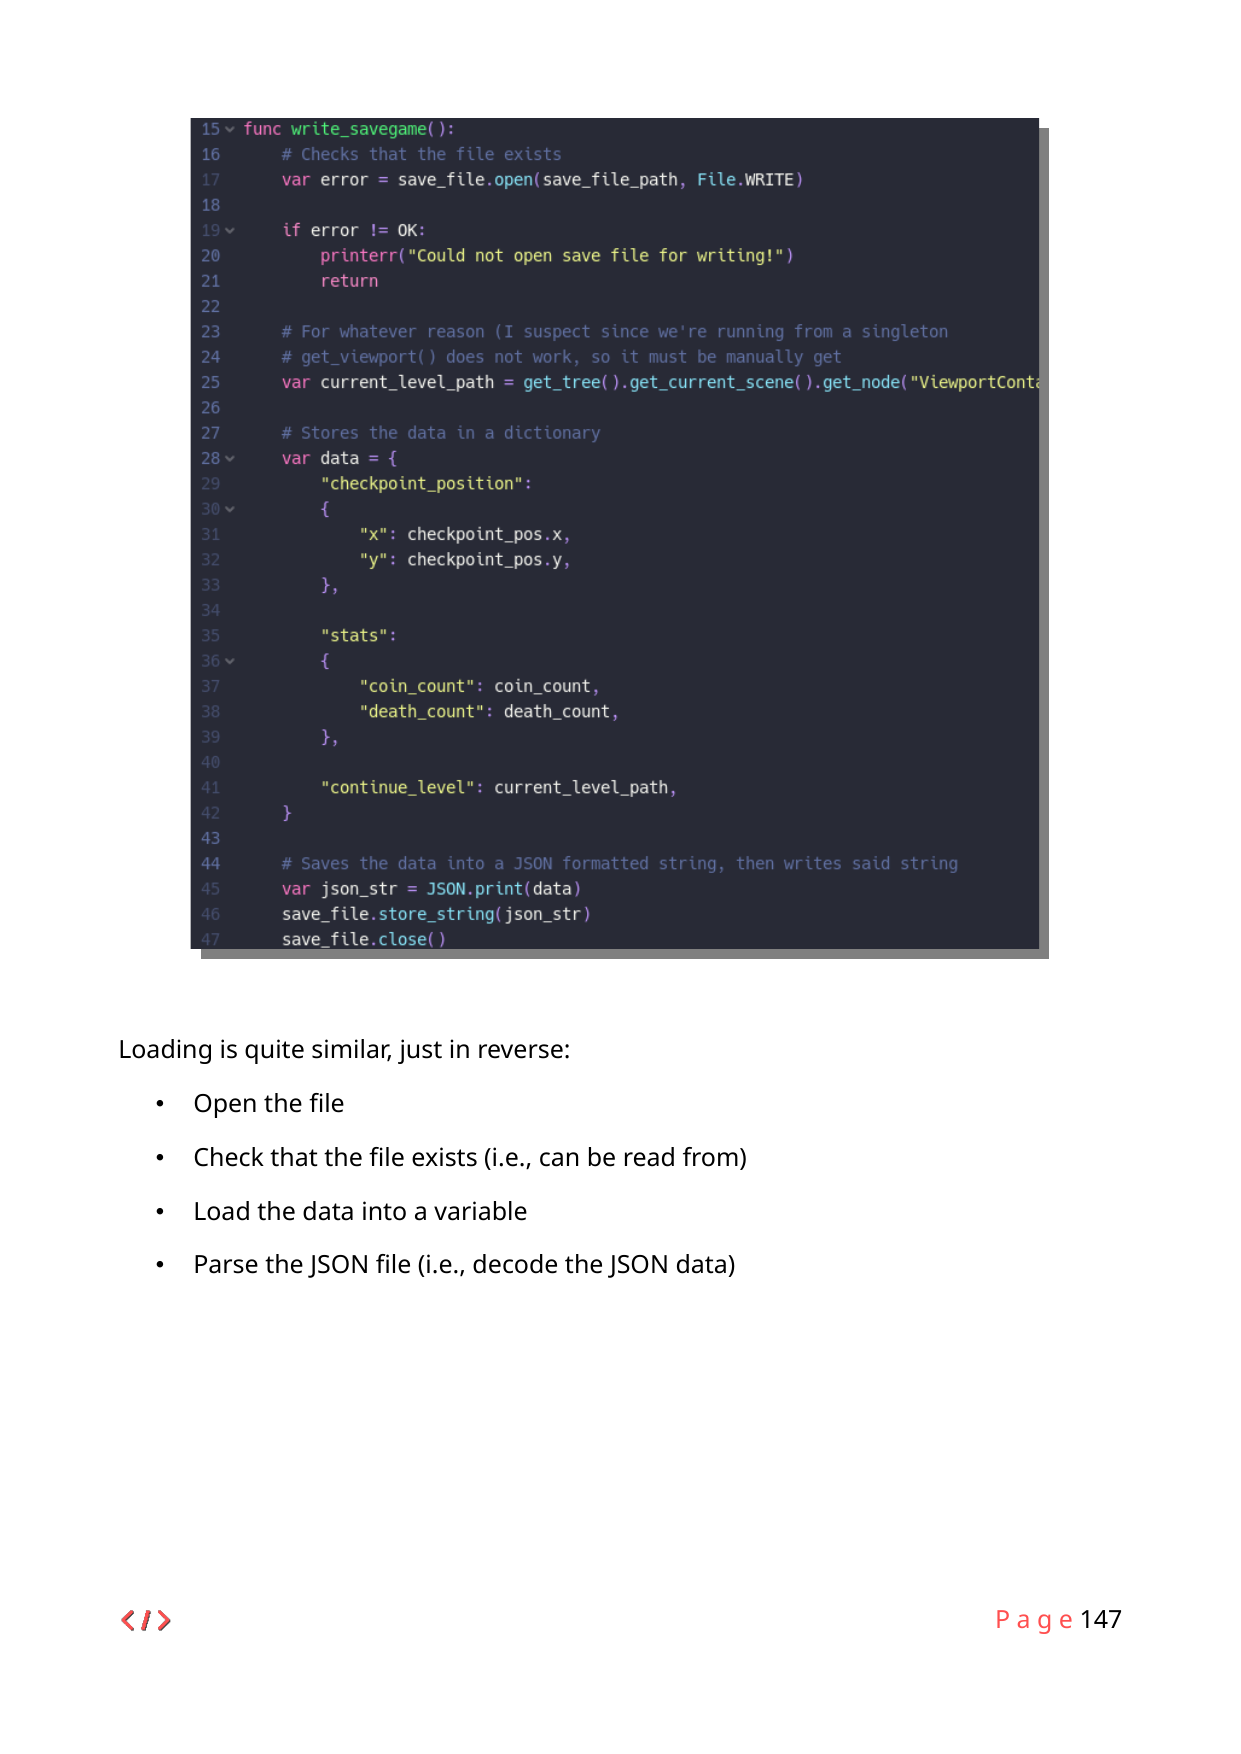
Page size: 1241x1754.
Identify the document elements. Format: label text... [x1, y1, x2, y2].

picture [116, 1591, 175, 1649]
text Loading is quite similar, just in reverse: [118, 1032, 1122, 1066]
list Load the data into a variable [156, 1193, 1122, 1227]
list Parse the JSON file (i.e., decode the JSON data) [156, 1247, 1122, 1281]
list Open the file [156, 1086, 1122, 1120]
picture [190, 118, 1040, 949]
list Check that the file exists (i.e., can be read from) [156, 1139, 1122, 1173]
